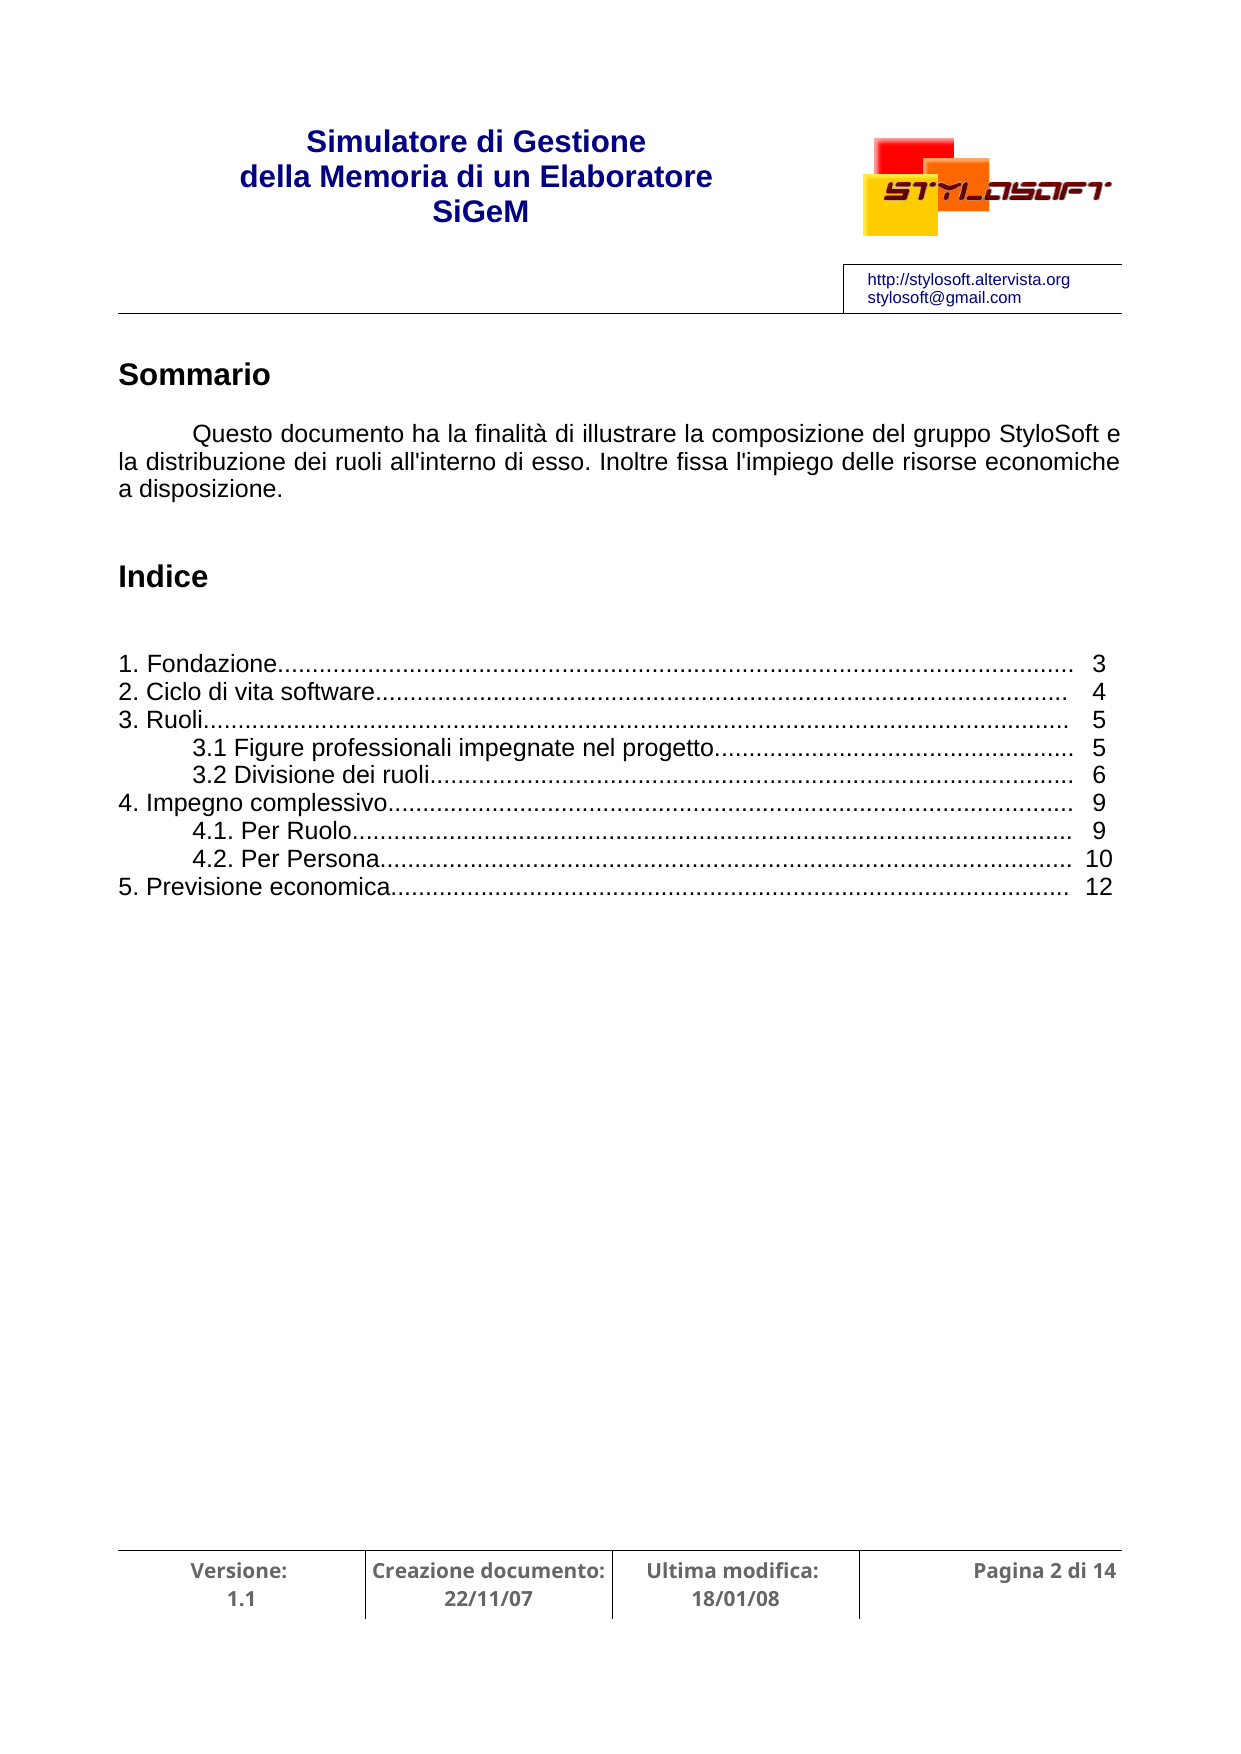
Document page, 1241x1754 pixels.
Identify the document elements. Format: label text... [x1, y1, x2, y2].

text Indice [118, 559, 1122, 594]
table_header 1. Fondazione................................................................................................................... 2. Ciclo di vita software.................................................................................................... 3. Ruoli............................................................................................................................. 3.1 Figure professionali impegnate nel progetto.................................................... 3.2 Divisione dei ruoli............................................................................................. 4. Impegno complessivo................................................................................................... 4.1. Per Ruolo........................................................................................................ 4.2. Per Persona.................................................................................................... 5. Previsione economica.................................................................................................. [118, 650, 1076, 901]
picture [848, 123, 1117, 247]
text Questo documento ha la finalità di illustrare la composizione del gruppo StyloSoft e la distribuzione dei ruoli all'interno di esso. Inoltre fissa l'impiego delle risorse economiche a disposizione. [118, 419, 1122, 503]
text Sommario [118, 357, 1122, 391]
table_header 3 4 5 5 6 9 9 10 12 [1076, 650, 1122, 901]
